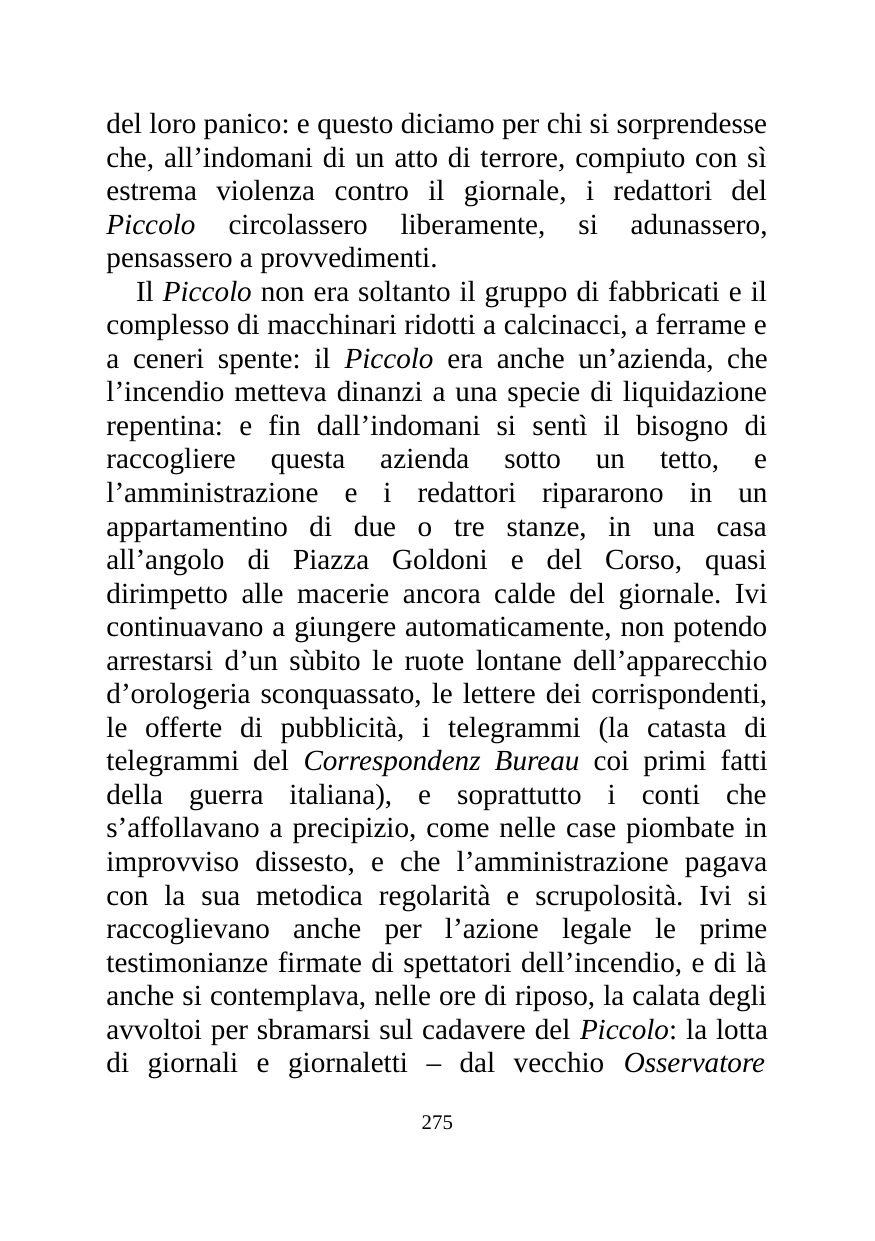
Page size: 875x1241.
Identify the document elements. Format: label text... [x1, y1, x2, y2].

text Il Piccolo non era soltanto il gruppo di fabbricati e il complesso di macchinari ridotti a calcinacci, a ferrame e a ceneri spente: il Piccolo era anche un’azienda, che l’incendio metteva dinanzi a una specie di liquidazione repentina: e fin dall’indomani si sentì il bisogno di raccogliere questa azienda sotto un tetto, e l’amministrazione e i redattori ripararono in un appartamentino di due o tre stanze, in una casa all’angolo di Piazza Goldoni e del Corso, quasi dirimpetto alle macerie ancora calde del giornale. Ivi continuavano a giungere automaticamente, non potendo arrestarsi d’un sùbito le ruote lontane dell’apparecchio d’orologeria sconquassato, le lettere dei corrispondenti, le offerte di pubblicità, i telegrammi (la catasta di telegrammi del Correspondenz Bureau coi primi fatti della guerra italiana), e soprattutto i conti che s’affollavano a precipizio, come nelle case piombate in improvviso dissesto, e che l’amministrazione pagava con la sua metodica regolarità e scrupolosità. Ivi si raccoglievano anche per l’azione legale le prime testimonianze firmate di spettatori dell’incendio, e di là anche si contemplava, nelle ore di riposo, la calata degli avvoltoi per sbramarsi sul cadavere del Piccolo: la lotta di giornali e giornaletti – dal vecchio Osservatore [106, 274, 768, 1079]
text del loro panico: e questo diciamo per chi si sorprendesse che, all’indomani di un atto di terrore, compiuto con sì estrema violenza contro il giornale, i redattori del Piccolo circolassero liberamente, si adunassero, pensassero a provvedimenti. [106, 106, 768, 274]
